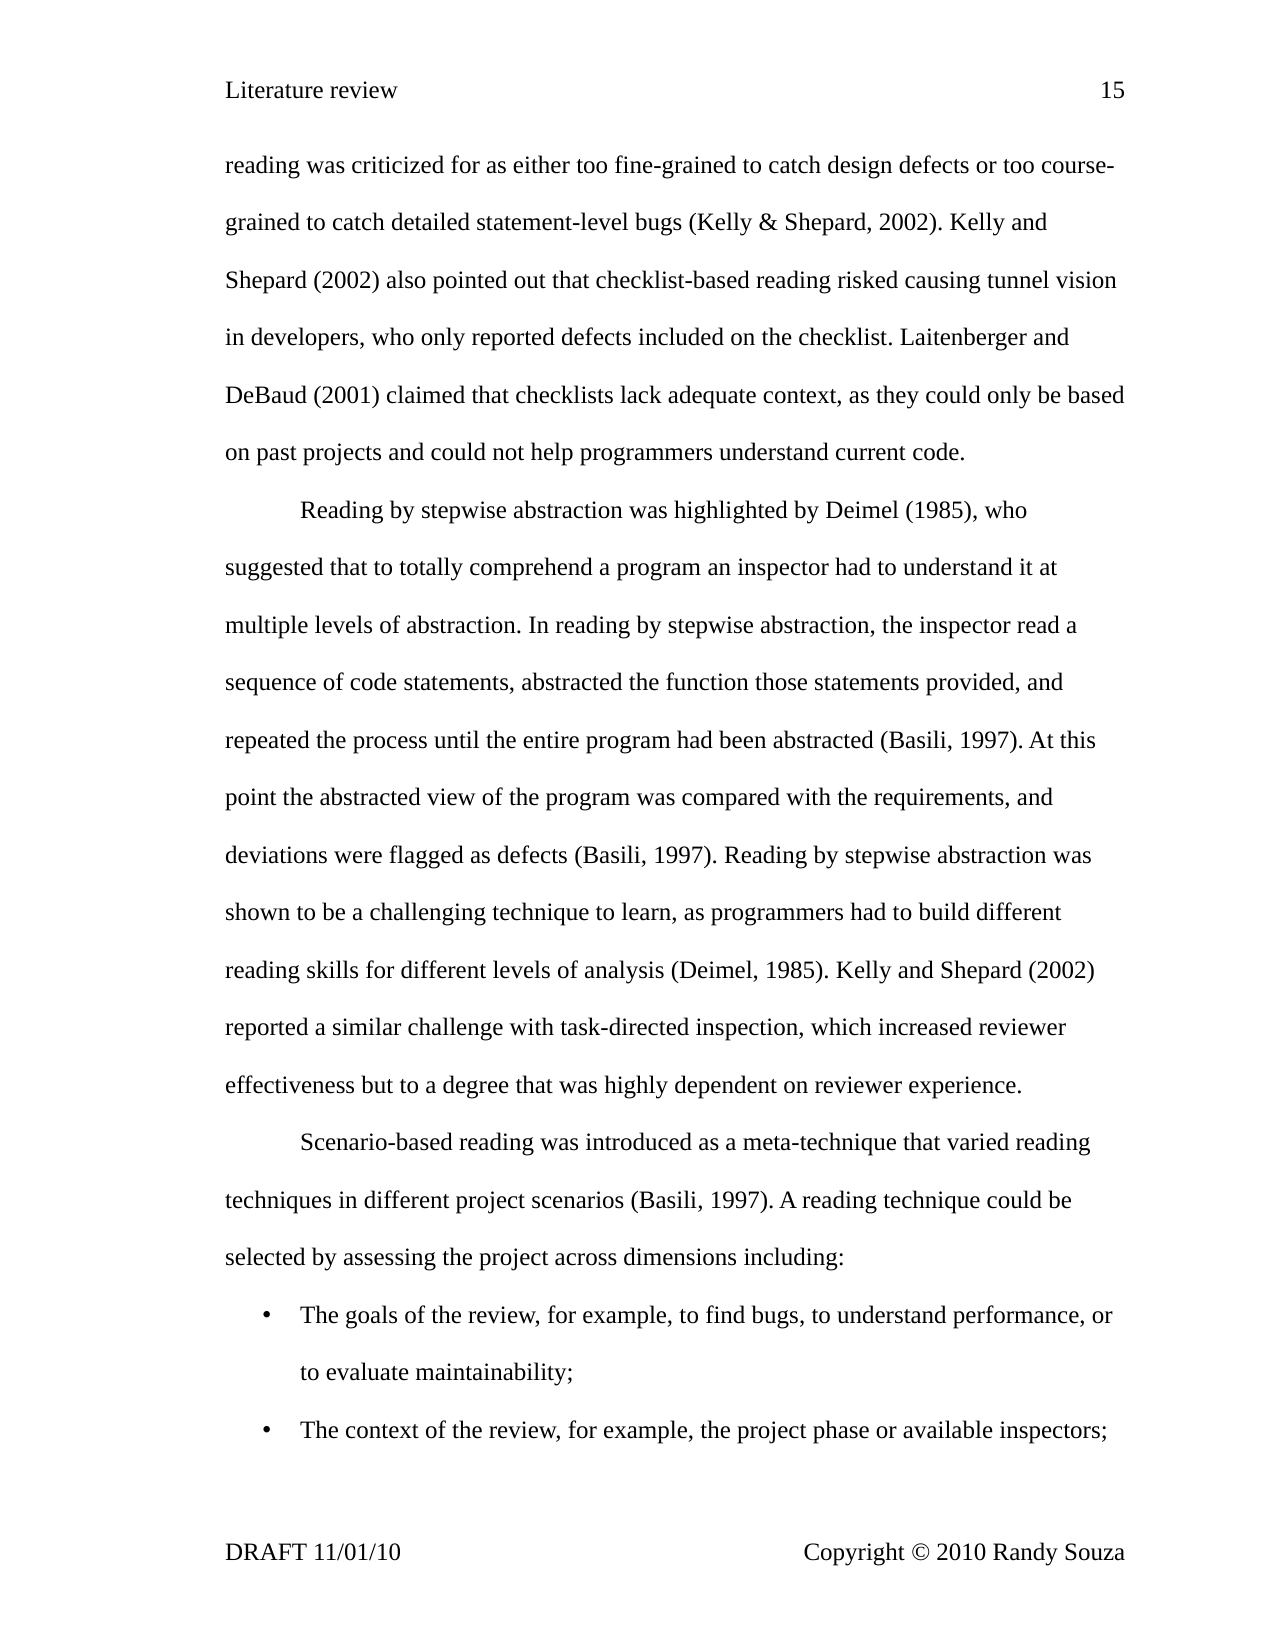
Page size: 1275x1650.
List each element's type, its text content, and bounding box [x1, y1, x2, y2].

list The context of the review, for example, the project phase or available inspectors; [262, 1415, 1125, 1444]
text Reading by stepwise abstraction was highlighted by Deimel (1985), who suggested that to totally comprehend a program an inspector had to understand it at multiple levels of abstraction. In reading by stepwise abstraction, the inspector read a sequence of code statements, abstracted the function those statements provided, and repeated the process until the entire program had been abstracted (Basili, 1997). At this point the abstracted view of the program was compared with the requirements, and deviations were flagged as defects (Basili, 1997). Reading by stepwise abstraction was shown to be a challenging technique to learn, as programmers had to build different reading skills for different levels of analysis (Deimel, 1985). Kelly and Shepard (2002) reported a similar challenge with task-directed inspection, which increased reviewer effectiveness but to a degree that was highly dependent on reviewer experience. [225, 495, 1125, 1099]
text Scenario-based reading was introduced as a meta-technique that varied reading techniques in different project scenarios (Basili, 1997). A reading technique could be selected by assessing the project across dimensions including: [225, 1127, 1125, 1271]
list The goals of the review, for example, to find bugs, to understand performance, or to evaluate maintainability; [262, 1300, 1125, 1386]
text reading was criticized for as either too fine-grained to catch design defects or too course-grained to catch detailed statement-level bugs (Kelly & Shepard, 2002). Kelly and Shepard (2002) also pointed out that checklist-based reading risked causing tunnel vision in developers, who only reported defects included on the checklist. Laitenberger and DeBaud (2001) claimed that checklists lack adequate context, as they could only be based on past projects and could not help programmers understand current code. [225, 150, 1125, 466]
